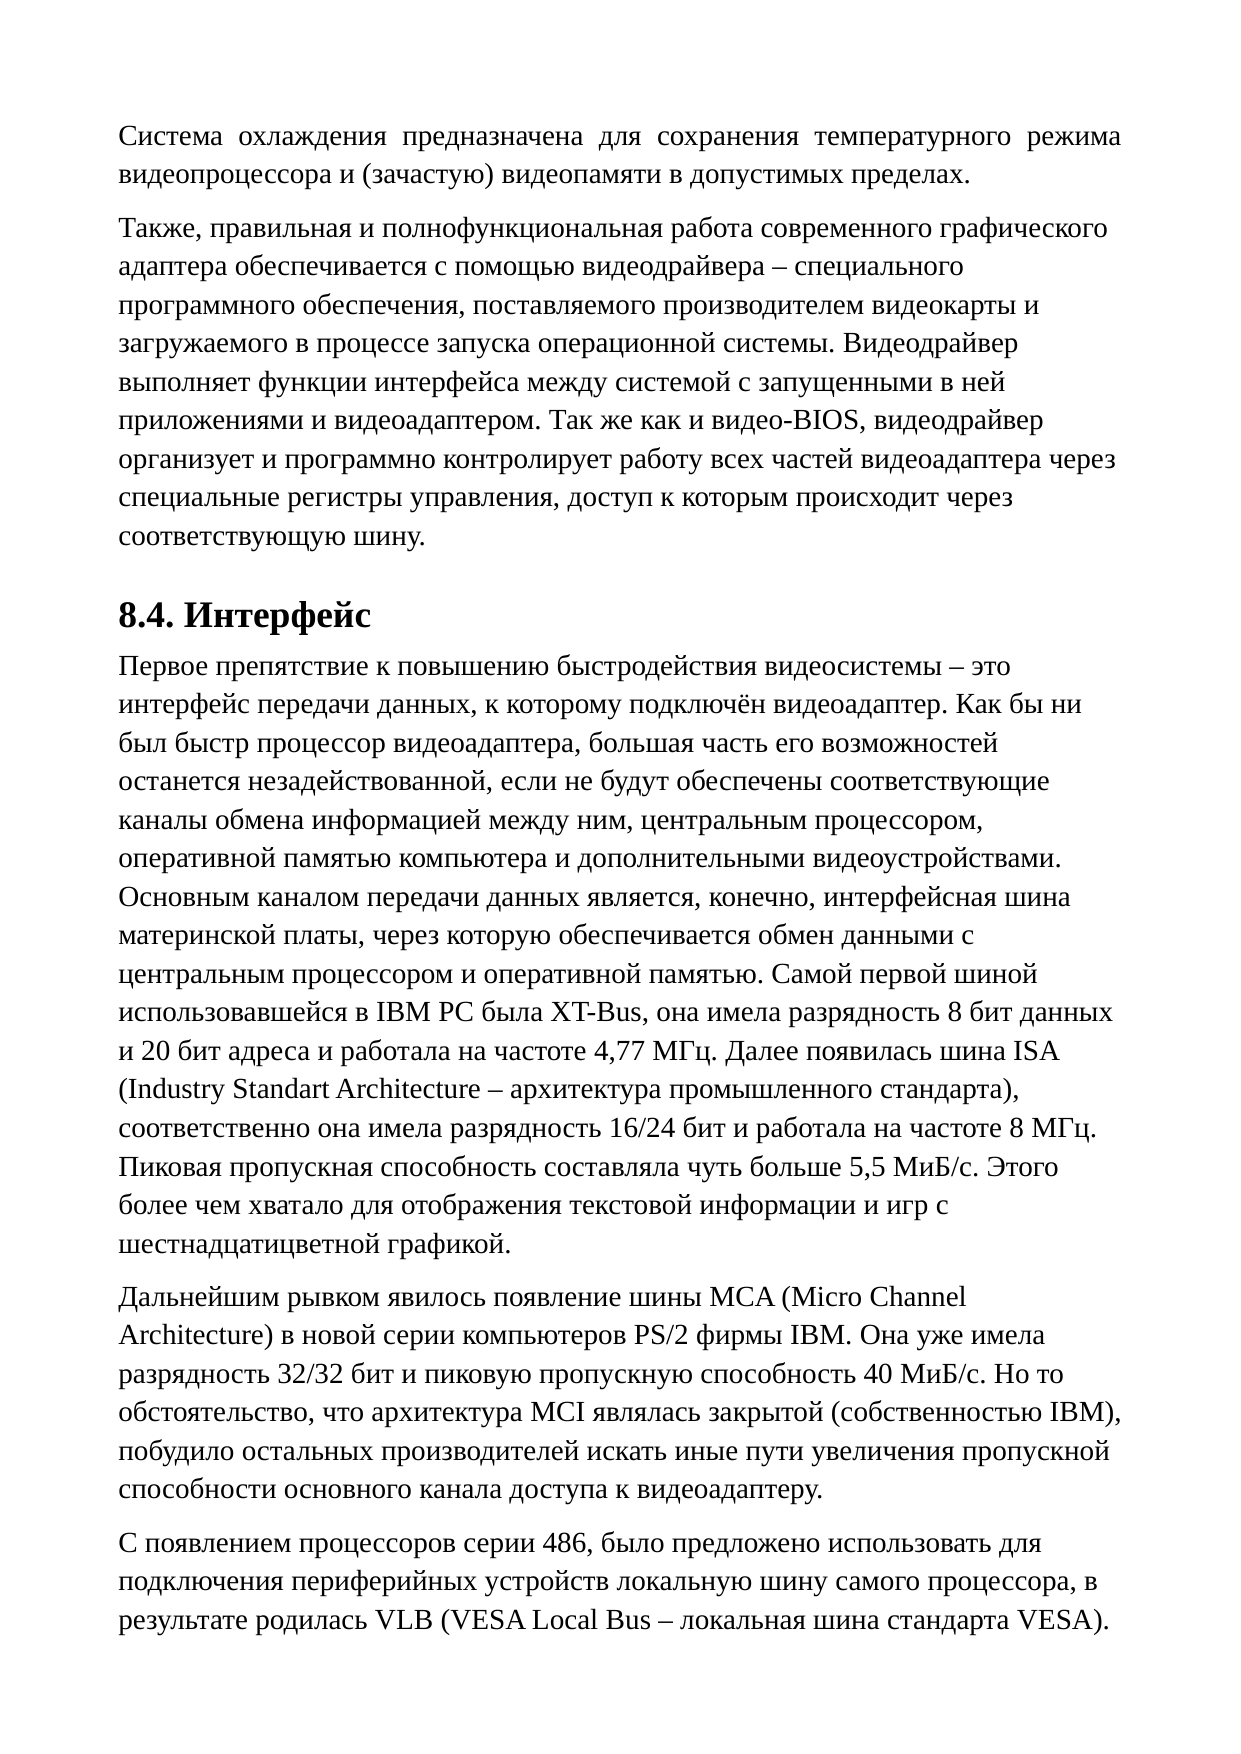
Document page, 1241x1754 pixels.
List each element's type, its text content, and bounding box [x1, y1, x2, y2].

text С появлением процессоров серии 486, было предложено использовать для подключения периферийных устройств локальную шину самого процессора, в результате родилась VLB (VESA Local Bus – локальная шина стандарта VESA). [118, 1525, 1122, 1635]
subtitle 8.4. Интерфейс [118, 592, 1122, 635]
text Также, правильная и полнофункциональная работа современного графического адаптера обеспечивается с помощью видеодрайвера – специального программного обеспечения, поставляемого производителем видеокарты и загружаемого в процессе запуска операционной системы. Видеодрайвер выполняет функции интерфейса между системой с запущенными в ней приложениями и видеоадаптером. Так же как и видео-BIOS, видеодрайвер организует и программно контролирует работу всех частей видеоадаптера через специальные регистры управления, доступ к которым происходит через соответствующую шину. [118, 210, 1122, 552]
text Первое препятствие к повышению быстродействия видеосистемы – это интерфейс передачи данных, к которому подключён видеоадаптер. Как бы ни был быстр процессор видеоадаптера, большая часть его возможностей останется незадействованной, если не будут обеспечены соответствующие каналы обмена информацией между ним, центральным процессором, оперативной памятью компьютера и дополнительными видеоустройствами. Основным каналом передачи данных является, конечно, интерфейсная шина материнской платы, через которую обеспечивается обмен данными с центральным процессором и оперативной памятью. Самой первой шиной использовавшейся в IBM PC была XT-Bus, она имела разрядность 8 бит данных и 20 бит адреса и работала на частоте 4,77 МГц. Далее появилась шина ISA (Industry Standart Architecture – архитектура промышленного стандарта), соответственно она имела разрядность 16/24 бит и работала на частоте 8 МГц. Пиковая пропускная способность составляла чуть больше 5,5 МиБ/с. Этого более чем хватало для отображения текстовой информации и игр с шестнадцатицветной графикой. [118, 648, 1122, 1259]
text Дальнейшим рывком явилось появление шины MCA (Micro Channel Architecture) в новой серии компьютеров PS/2 фирмы IBM. Она уже имела разрядность 32/32 бит и пиковую пропускную способность 40 МиБ/с. Но то обстоятельство, что архитектура MCI являлась закрытой (собственностью IBM), побудило остальных производителей искать иные пути увеличения пропускной способности основного канала доступа к видеоадаптеру. [118, 1279, 1122, 1505]
text Система охлаждения предназначена для сохранения температурного режима видеопроцессора и (зачастую) видеопамяти в допустимых пределах. [118, 118, 1122, 190]
